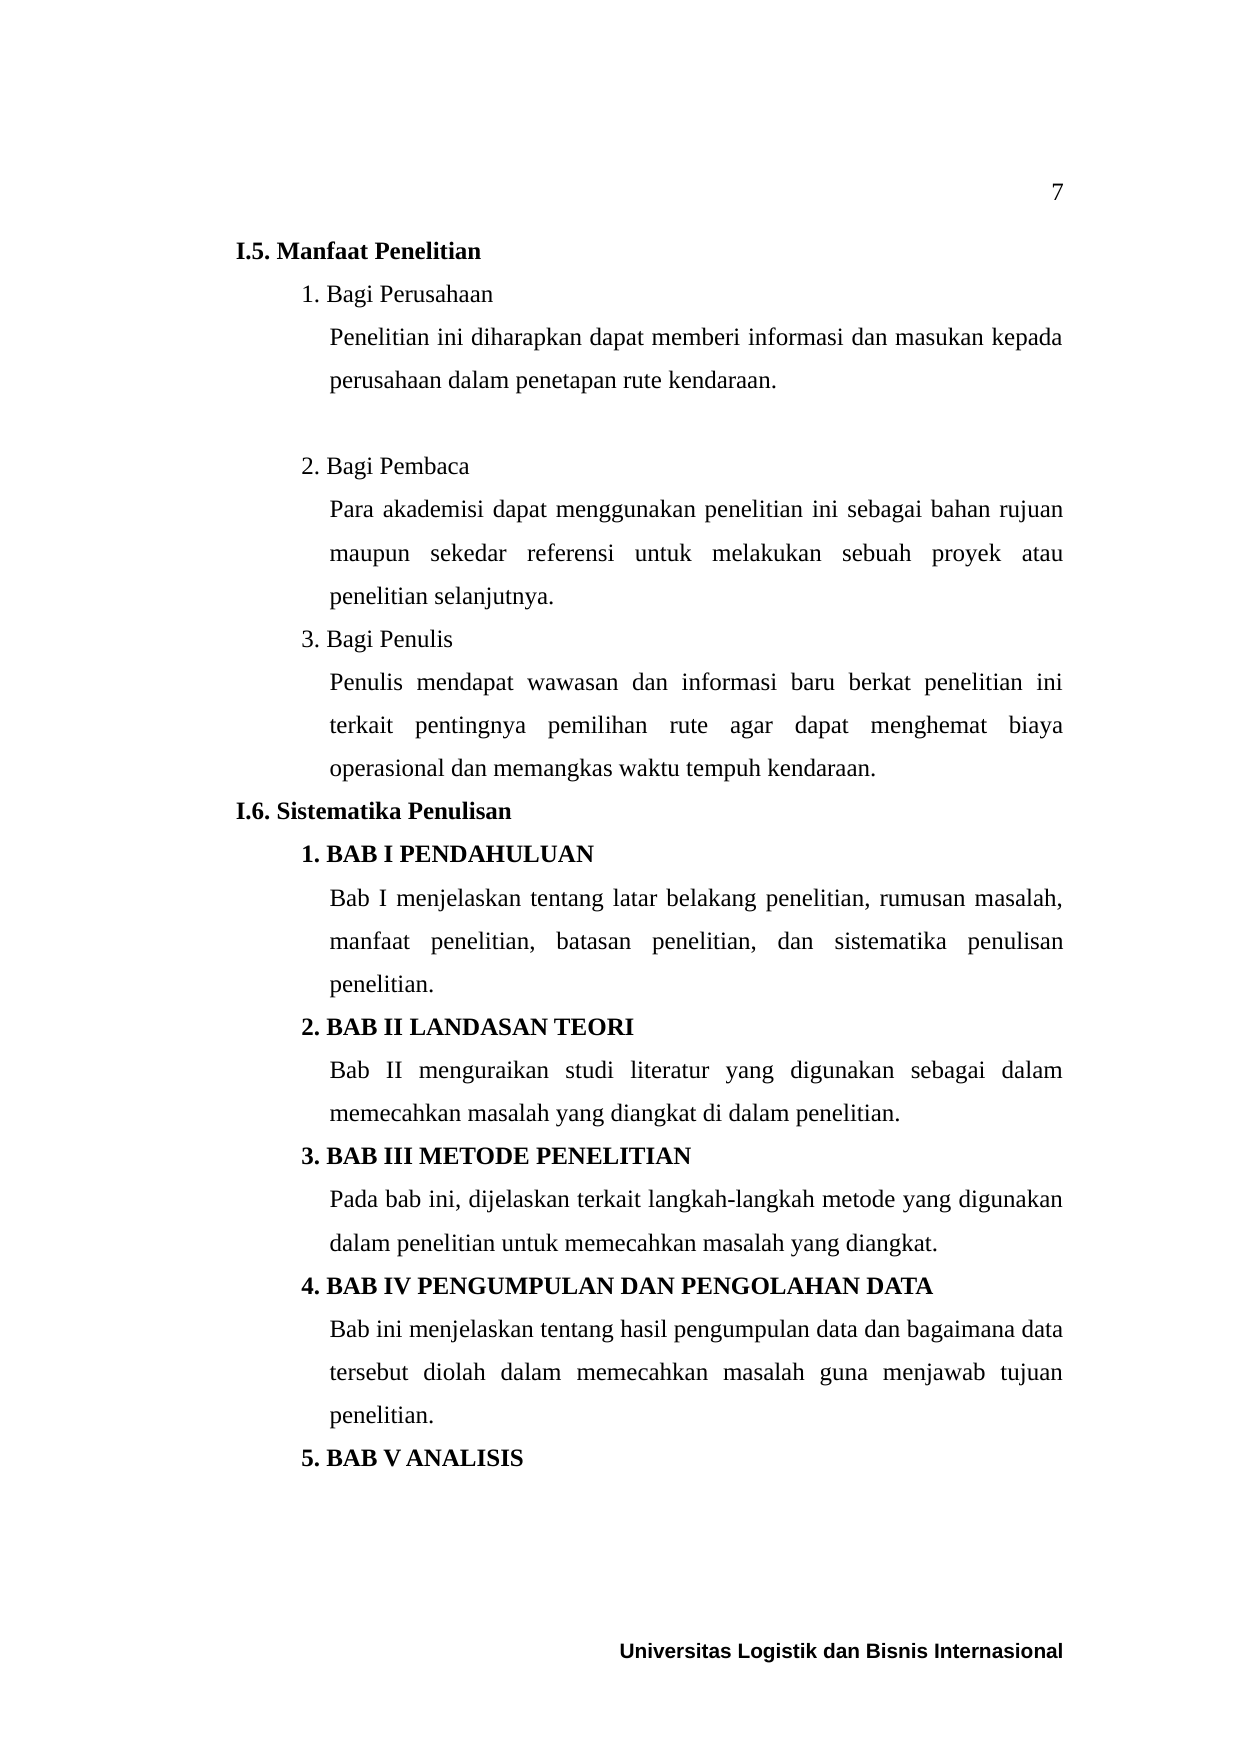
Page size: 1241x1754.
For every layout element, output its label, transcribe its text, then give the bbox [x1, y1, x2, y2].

list 3. Bagi Penulis [263, 624, 1063, 653]
text Bab I menjelaskan tentang latar belakang penelitian, rumusan masalah, manfaat penelitian, batasan penelitian, dan sistematika penulisan penelitian. [329, 883, 1063, 998]
text 1. BAB I PENDAHULUAN [301, 839, 1063, 868]
text Bab II menguraikan studi literatur yang digunakan sebagai dalam memecahkan masalah yang diangkat di dalam penelitian. [329, 1055, 1063, 1127]
list Penulis mendapat wawasan dan informasi baru berkat penelitian ini terkait pentingnya pemilihan rute agar dapat menghemat biaya operasional dan memangkas waktu tempuh kendaraan. [301, 667, 1063, 782]
text Pada bab ini, dijelaskan terkait langkah-langkah metode yang digunakan dalam penelitian untuk memecahkan masalah yang diangkat. [329, 1184, 1063, 1256]
text 3. BAB III METODE PENELITIAN [301, 1141, 1063, 1170]
text 4. BAB IV PENGUMPULAN DAN PENGOLAHAN DATA [301, 1271, 1063, 1299]
list 1. Bagi Perusahaan [263, 279, 1063, 308]
subtitle Sistematika Penulisan [236, 796, 1063, 825]
text 2. BAB II LANDASAN TEORI [301, 1012, 1063, 1041]
text Bab ini menjelaskan tentang hasil pengumpulan data dan bagaimana data tersebut diolah dalam memecahkan masalah guna menjawab tujuan penelitian. [329, 1314, 1063, 1429]
list Para akademisi dapat menggunakan penelitian ini sebagai bahan rujuan maupun sekedar referensi untuk melakukan sebuah proyek atau penelitian selanjutnya. [301, 494, 1063, 609]
text 5. BAB V ANALISIS [301, 1443, 1063, 1472]
list 2. Bagi Pembaca [263, 451, 1063, 480]
list Penelitian ini diharapkan dapat memberi informasi dan masukan kepada perusahaan dalam penetapan rute kendaraan. [301, 322, 1063, 394]
subtitle Manfaat Penelitian [236, 236, 1063, 264]
